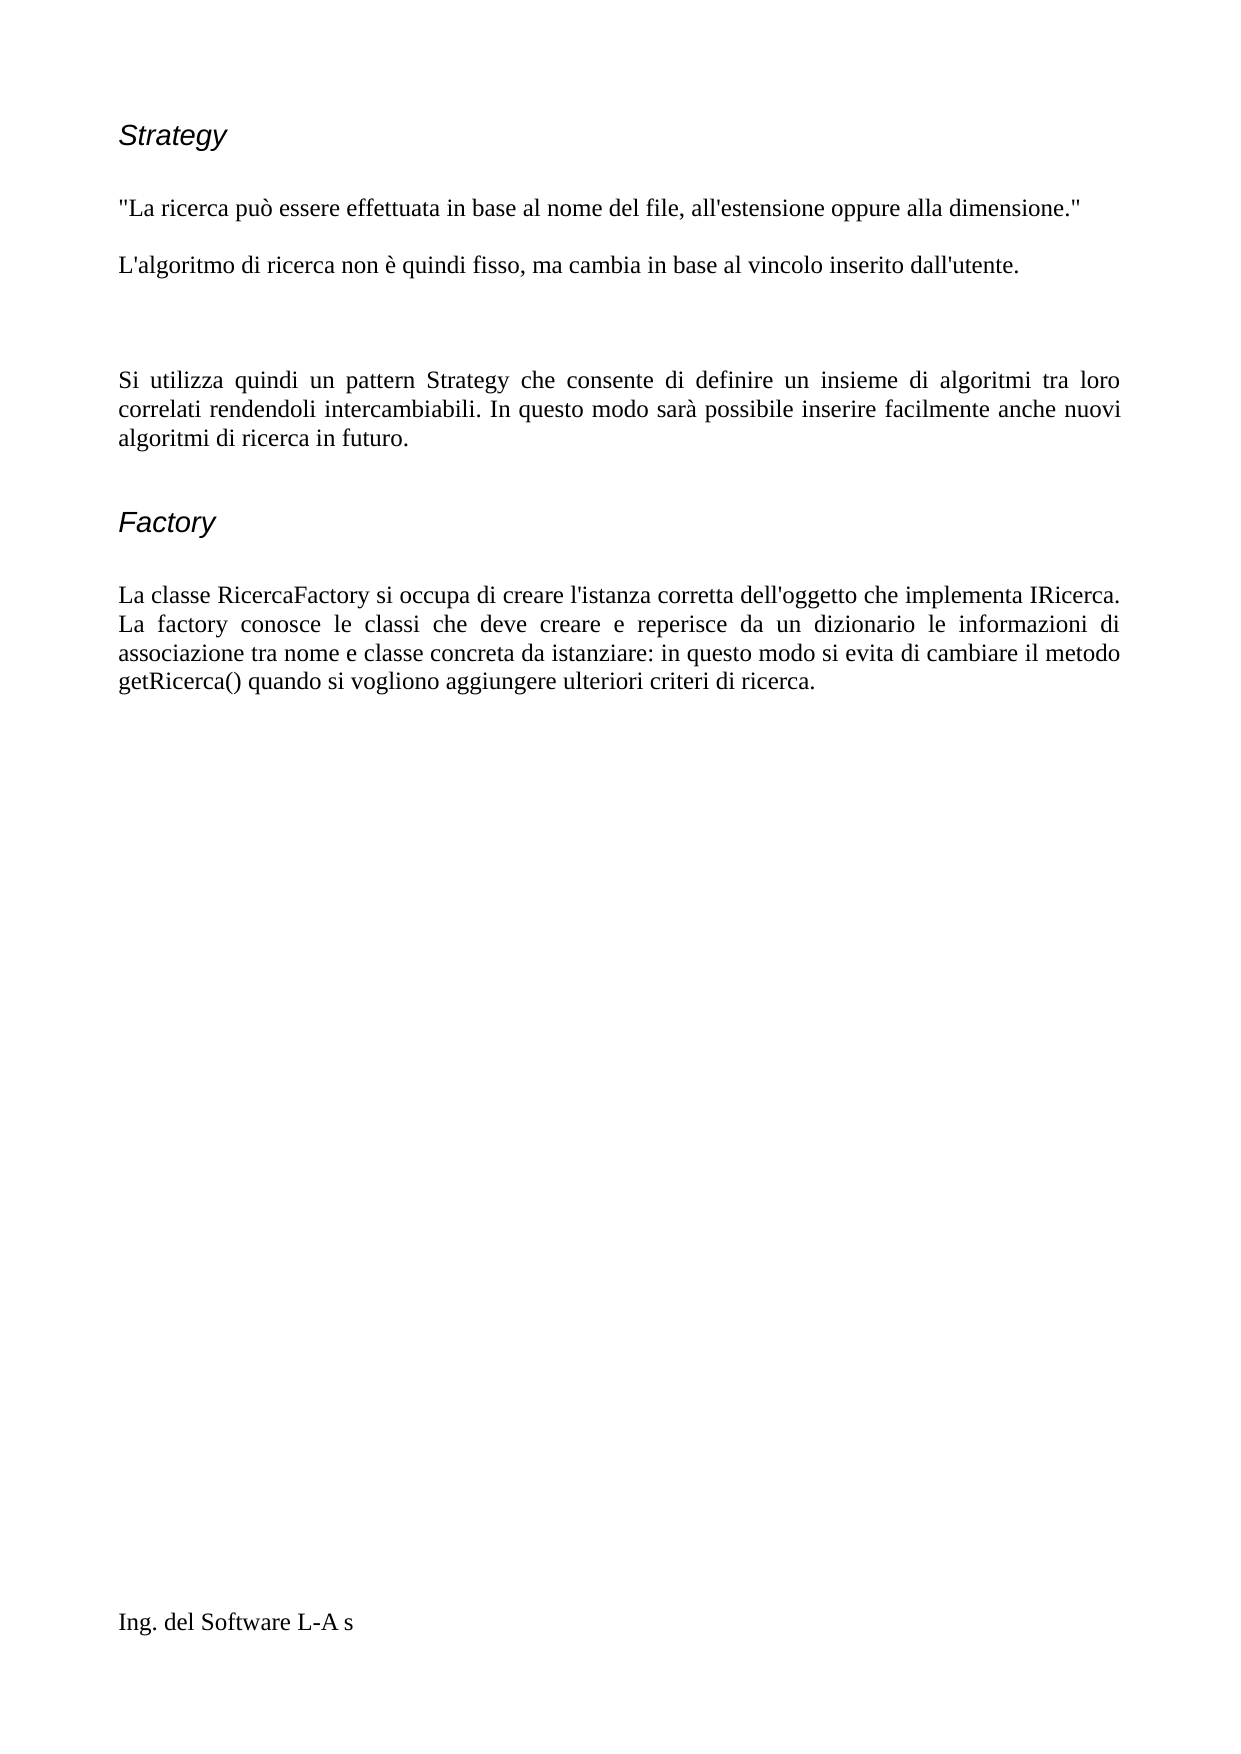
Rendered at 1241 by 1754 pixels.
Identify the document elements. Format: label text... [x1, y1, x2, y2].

text La classe RicercaFactory si occupa di creare l'istanza corretta dell'oggetto che implementa IRicerca. La factory conosce le classi che deve creare e reperisce da un dizionario le informazioni di associazione tra nome e classe concreta da istanziare: in questo modo si evita di cambiare il metodo getRicerca() quando si vogliono aggiungere ulteriori criteri di ricerca. [118, 580, 1122, 695]
text "La ricerca può essere effettuata in base al nome del file, all'estensione oppure alla dimensione." [118, 193, 1122, 222]
text Si utilizza quindi un pattern Strategy che consente di definire un insieme di algoritmi tra loro correlati rendendoli intercambiabili. In questo modo sarà possibile inserire facilmente anche nuovi algoritmi di ricerca in futuro. [118, 365, 1122, 452]
subtitle Factory [118, 505, 1122, 539]
subtitle Strategy [118, 118, 1122, 152]
text L'algoritmo di ricerca non è quindi fisso, ma cambia in base al vincolo inserito dall'utente. [118, 250, 1122, 279]
